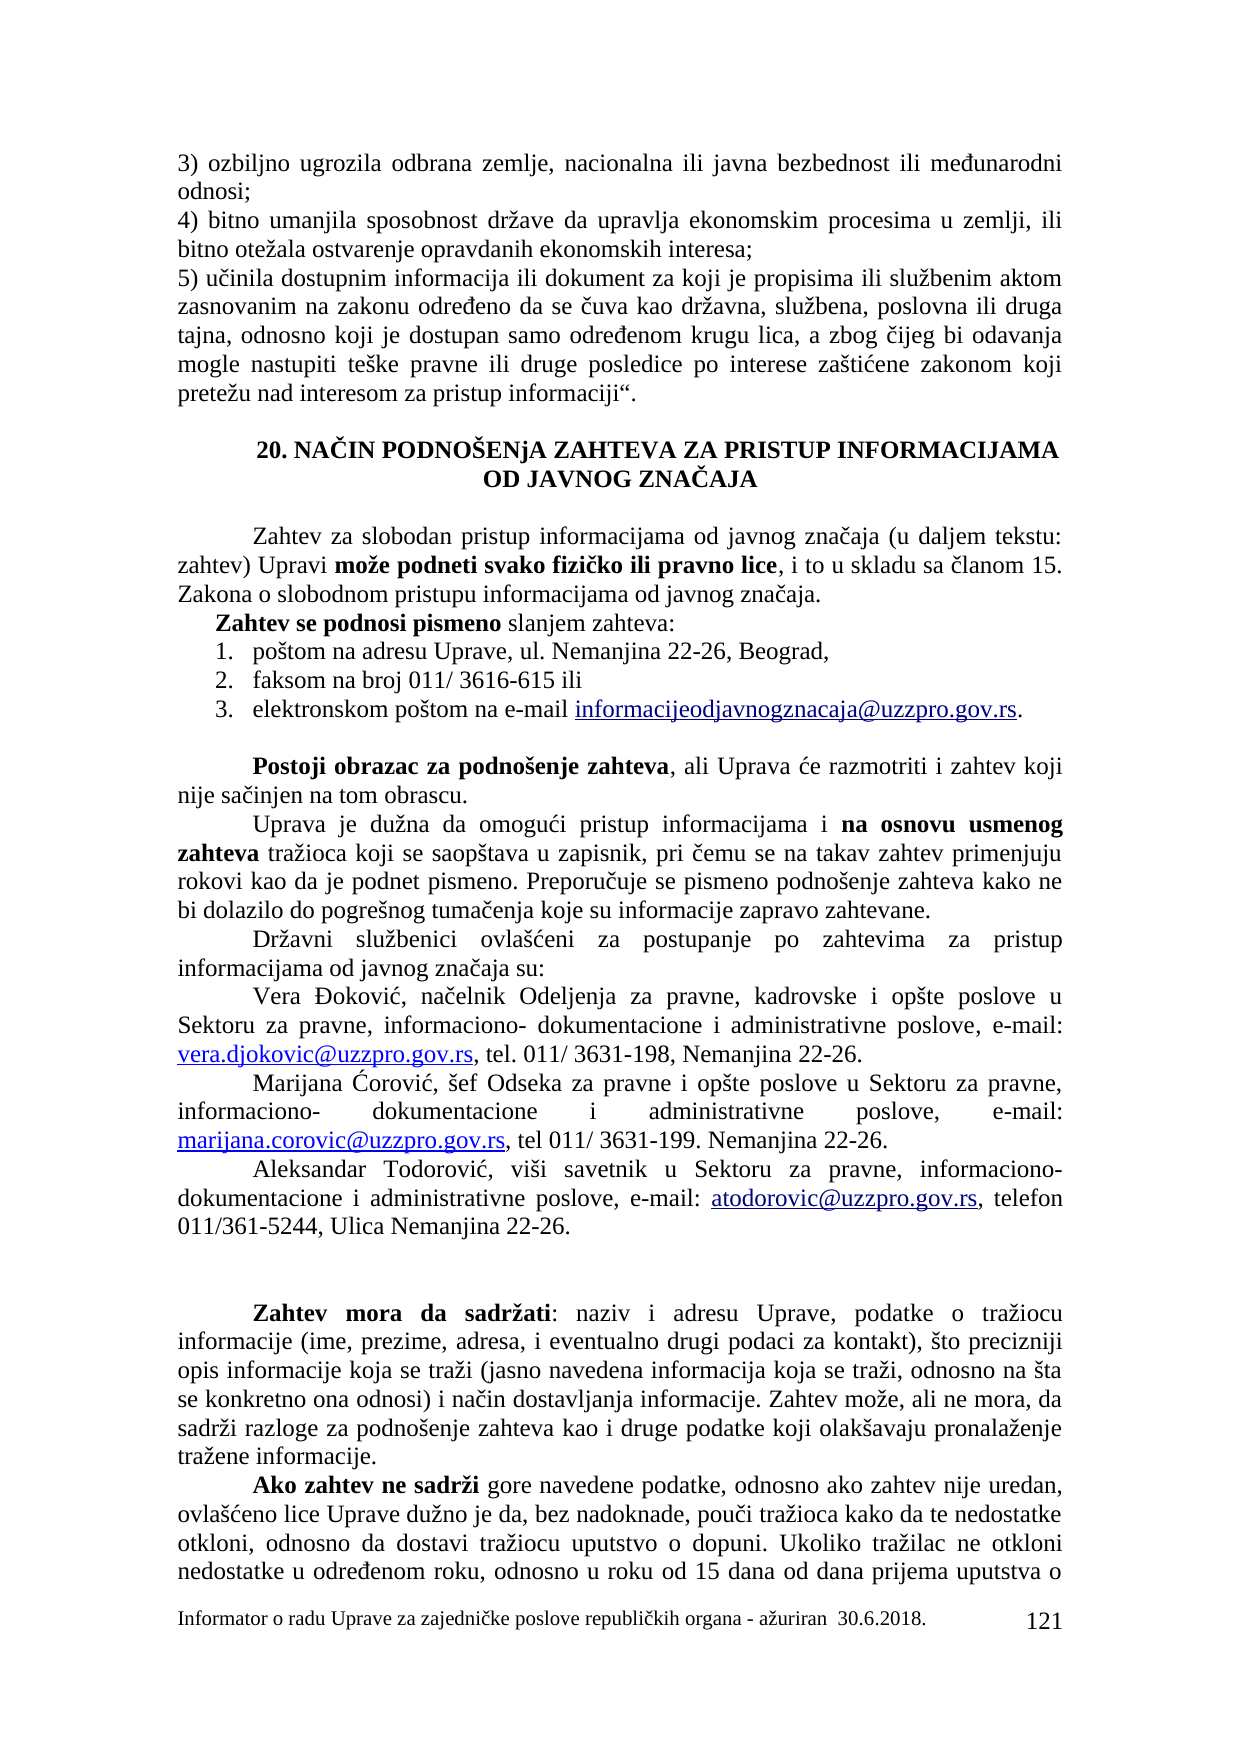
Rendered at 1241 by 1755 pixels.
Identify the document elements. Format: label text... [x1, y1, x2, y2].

list poštom na adresu Uprave, ul. Nemanjina 22-26, Beograd, [215, 636, 1063, 665]
text Zahtev se podnosi pismeno slanjem zahteva: [177, 608, 1063, 636]
list elektronskom poštom na e-mail informacijeodjavnogznacaja@uzzpro.gov.rs. [215, 694, 1063, 723]
text Zahtev za slobodan pristup informacijama od javnog značaja (u dalјem tekstu: zahtev) Upravi može podneti svako fizičko ili pravno lice, i to u skladu sa članom 15. Zakona o slobodnom pristupu informacijama od javnog značaja. [177, 521, 1063, 608]
text 3) ozbilјno ugrozila odbrana zemlјe, nacionalna ili javna bezbednost ili međunarodni odnosi; [177, 148, 1063, 205]
text Aleksandar Todorović, viši savetnik u Sektoru za pravne, informaciono-dokumentacione i administrativne poslove, e-mail: atodorovic@uzzpro.gov.rs, telefon 011/361-5244, Ulica Nemanjina 22-26. [177, 1154, 1063, 1240]
text 20. NAČIN PODNOŠENјA ZAHTEVA ZA PRISTUP INFORMACIJAMA OD JAVNOG ZNAČAJA [177, 435, 1063, 493]
text Marijana Ćorović, šef Odseka za pravne i opšte poslove u Sektoru za pravne, informaciono- dokumentacione i administrativne poslove, e-mail: marijana.corovic@uzzpro.gov.rs, tel 011/ 3631-199. Nemanjina 22-26. [177, 1068, 1063, 1154]
text Postoji obrazac za podnošenje zahteva, ali Uprava će razmotriti i zahtev koji nije sačinjen na tom obrascu. [177, 751, 1063, 809]
text Ako zahtev ne sadrži gore navedene podatke, odnosno ako zahtev nije uredan, ovlašćeno lice Uprave dužno je da, bez nadoknade, pouči tražioca kako da te nedostatke otkloni, odnosno da dostavi tražiocu uputstvo o dopuni. Ukoliko tražilac ne otkloni nedostatke u određenom roku, odnosno u roku od 15 dana od dana prijema uputstva o [177, 1470, 1063, 1585]
text Vera Đoković, načelnik Odelјenja za pravne, kadrovske i opšte poslove u Sektoru za pravne, informaciono- dokumentacione i administrativne poslove, e-mail: vera.djokovic@uzzpro.gov.rs, tel. 011/ 3631-198, Nemanjina 22-26. [177, 981, 1063, 1068]
text 4) bitno umanjila sposobnost države da upravlјa ekonomskim procesima u zemlјi, ili bitno otežala ostvarenje opravdanih ekonomskih interesa; [177, 205, 1063, 263]
text 5) učinila dostupnim informacija ili dokument za koji je propisima ili službenim aktom zasnovanim na zakonu određeno da se čuva kao državna, službena, poslovna ili druga tajna, odnosno koji je dostupan samo određenom krugu lica, a zbog čijeg bi odavanja mogle nastupiti teške pravne ili druge posledice po interese zaštićene zakonom koji pretežu nad interesom za pristup informaciji“. [177, 263, 1063, 406]
list faksom na broj 011/ 3616-615 ili [215, 665, 1063, 694]
text Uprava je dužna da omogući pristup informacijama i na osnovu usmenog zahteva tražioca koji se saopštava u zapisnik, pri čemu se na takav zahtev primenjuju rokovi kao da je podnet pismeno. Preporučuje se pismeno podnošenje zahteva kako ne bi dolazilo do pogrešnog tumačenja koje su informacije zapravo zahtevane. [177, 809, 1063, 924]
text Državni službenici ovlašćeni za postupanje po zahtevima za pristup informacijama od javnog značaja su: [177, 924, 1063, 981]
text Zahtev mora da sadržati: naziv i adresu Uprave, podatke o tražiocu informacije (ime, prezime, adresa, i eventualno drugi podaci za kontakt), što precizniji opis informacije koja se traži (jasno navedena informacija koja se traži, odnosno na šta se konkretno ona odnosi) i način dostavlјanja informacije. Zahtev može, ali ne mora, da sadrži razloge za podnošenje zahteva kao i druge podatke koji olakšavaju pronalaženje tražene informacije. [177, 1298, 1063, 1470]
